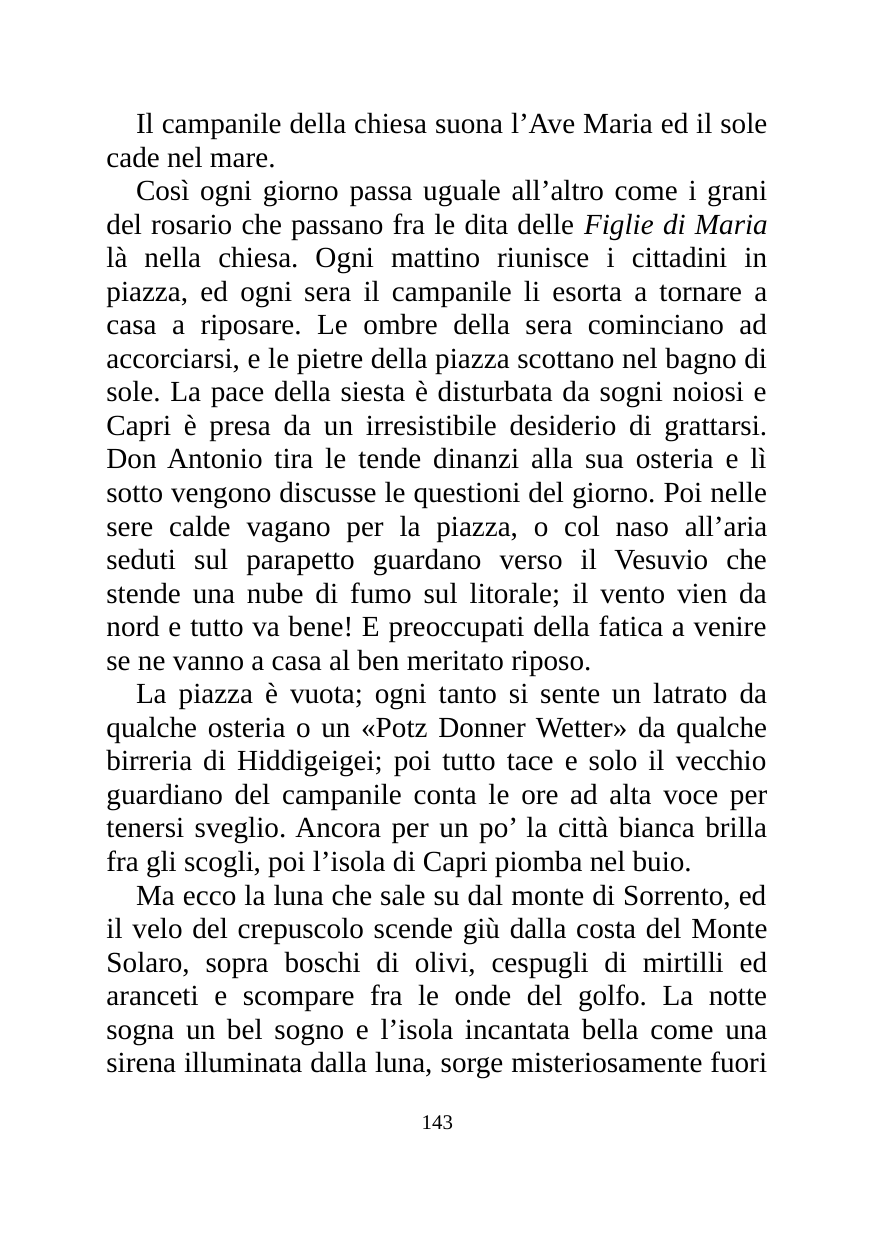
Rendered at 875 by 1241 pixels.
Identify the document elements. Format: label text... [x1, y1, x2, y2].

text Così ogni giorno passa uguale all’altro come i grani del rosario che passano fra le dita delle Figlie di Maria là nella chiesa. Ogni mattino riunisce i cittadini in piazza, ed ogni sera il campanile li esorta a tornare a casa a riposare. Le ombre della sera cominciano ad accorciarsi, e le pietre della piazza scottano nel bagno di sole. La pace della siesta è disturbata da sogni noiosi e Capri è presa da un irresistibile desiderio di grattarsi. Don Antonio tira le tende dinanzi alla sua osteria e lì sotto vengono discusse le questioni del giorno. Poi nelle sere calde vagano per la piazza, o col naso all’aria seduti sul parapetto guardano verso il Vesuvio che stende una nube di fumo sul litorale; il vento vien da nord e tutto va bene! E preoccupati della fatica a venire se ne vanno a casa al ben meritato riposo. [106, 173, 768, 676]
text La piazza è vuota; ogni tanto si sente un latrato da qualche osteria o un «Potz Donner Wetter» da qualche birreria di Hiddigeigei; poi tutto tace e solo il vecchio guardiano del campanile conta le ore ad alta voce per tenersi sveglio. Ancora per un po’ la città bianca brilla fra gli scogli, poi l’isola di Capri piomba nel buio. [106, 676, 768, 878]
text Il campanile della chiesa suona l’Ave Maria ed il sole cade nel mare. [106, 106, 768, 173]
text Ma ecco la luna che sale su dal monte di Sorrento, ed il velo del crepuscolo scende giù dalla costa del Monte Solaro, sopra boschi di olivi, cespugli di mirtilli ed aranceti e scompare fra le onde del golfo. La notte sogna un bel sogno e l’isola incantata bella come una sirena illuminata dalla luna, sorge misteriosamente fuori [106, 878, 768, 1079]
